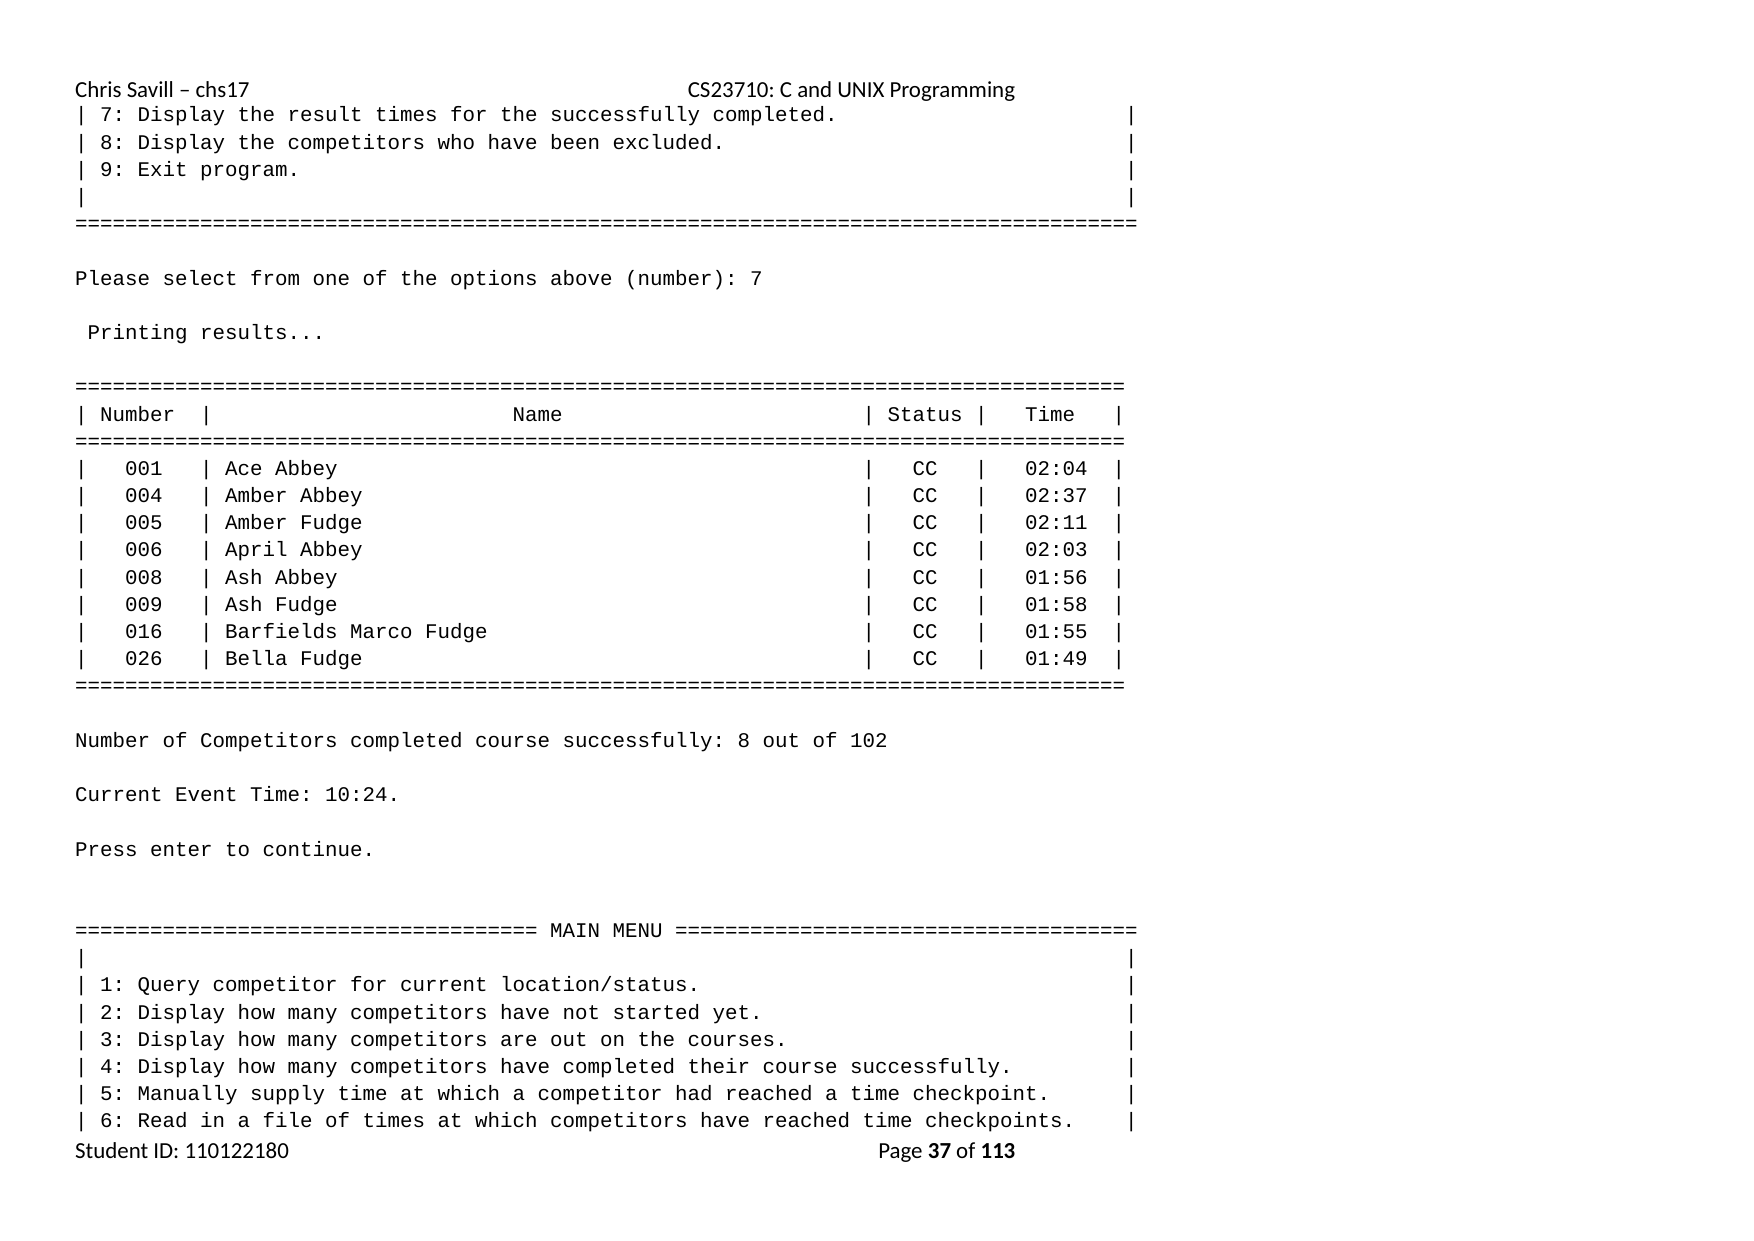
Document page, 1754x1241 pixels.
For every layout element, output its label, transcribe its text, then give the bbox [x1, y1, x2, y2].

text | 2: Display how many competitors have not started yet. | [75, 1002, 1679, 1025]
text | 7: Display the result times for the successfully completed. | [75, 104, 1679, 128]
text | 001 | Ace Abbey | CC | 02:04 | [75, 458, 1679, 482]
text ==================================================================================== [75, 431, 1679, 454]
text | 5: Manually supply time at which a competitor had reached a time checkpoint. | [75, 1083, 1679, 1107]
text Current Event Time: 10:24. [75, 784, 1679, 808]
text Printing results... [75, 322, 1679, 346]
text | | [75, 947, 1679, 971]
text | 006 | April Abbey | CC | 02:03 | [75, 539, 1679, 563]
text Please select from one of the options above (number): 7 [75, 268, 1679, 291]
text ==================================================================================== [75, 675, 1679, 699]
text | 016 | Barfields Marco Fudge | CC | 01:55 | [75, 621, 1679, 645]
text | 005 | Amber Fudge | CC | 02:11 | [75, 512, 1679, 536]
text | 4: Display how many competitors have completed their course successfully. | [75, 1056, 1679, 1080]
text ===================================================================================== [75, 213, 1679, 237]
text | 3: Display how many competitors are out on the courses. | [75, 1029, 1679, 1052]
text | 008 | Ash Abbey | CC | 01:56 | [75, 567, 1679, 590]
text | 6: Read in a file of times at which competitors have reached time checkpoints. | [75, 1110, 1679, 1134]
text | 004 | Amber Abbey | CC | 02:37 | [75, 485, 1679, 509]
text | 009 | Ash Fudge | CC | 01:58 | [75, 594, 1679, 617]
text ==================================================================================== [75, 376, 1679, 400]
text ===================================== MAIN MENU ===================================== [75, 920, 1679, 944]
text | | [75, 186, 1679, 210]
text | Number | Name | Status | Time | [75, 403, 1679, 427]
text | 9: Exit program. | [75, 159, 1679, 182]
text Press enter to continue. [75, 838, 1679, 862]
text | 8: Display the competitors who have been excluded. | [75, 132, 1679, 155]
text Number of Competitors completed course successfully: 8 out of 102 [75, 730, 1679, 753]
text | 026 | Bella Fudge | CC | 01:49 | [75, 648, 1679, 672]
text | 1: Query competitor for current location/status. | [75, 974, 1679, 998]
